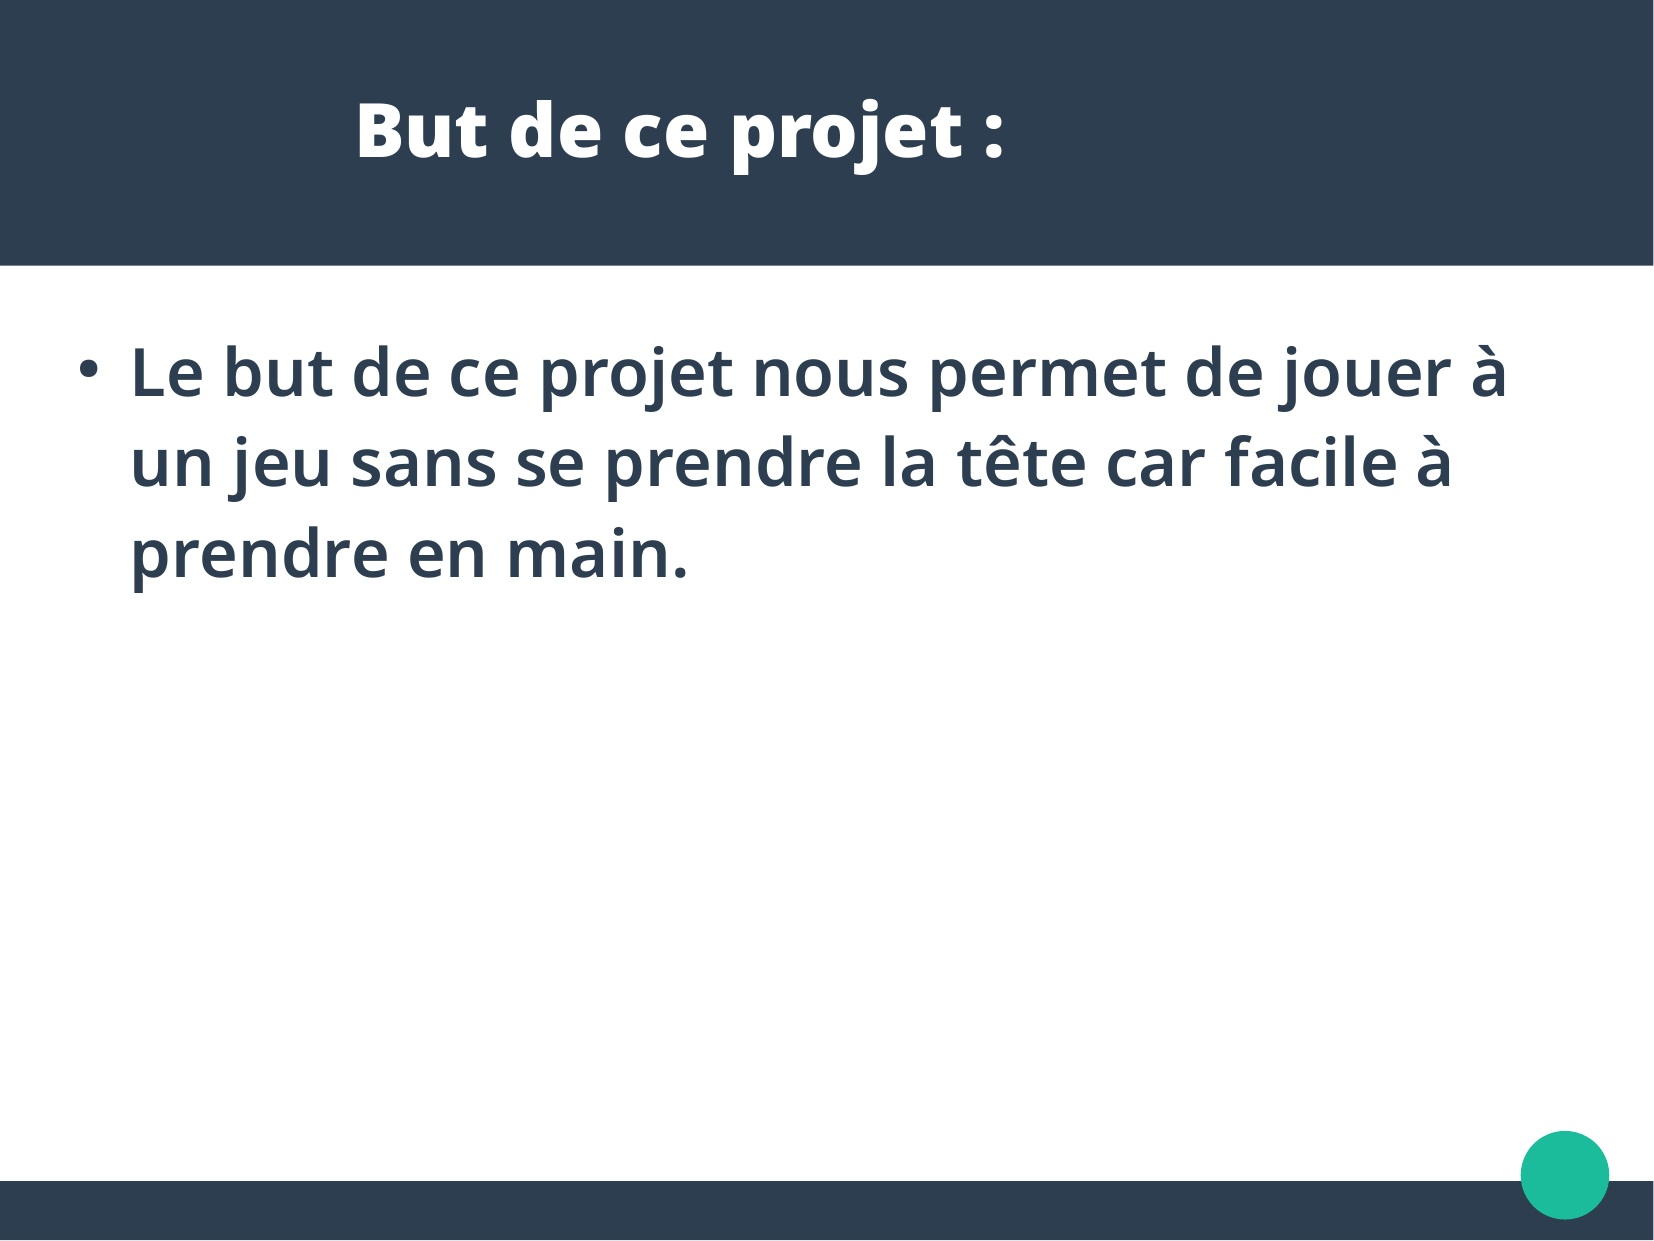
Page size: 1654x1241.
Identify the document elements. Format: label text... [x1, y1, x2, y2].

list Le but de ce projet nous permet de jouer à un jeu sans se prendre la tête car facile à prendre en main. [59, 324, 1595, 1152]
title But de ce projet : [59, 49, 1595, 207]
